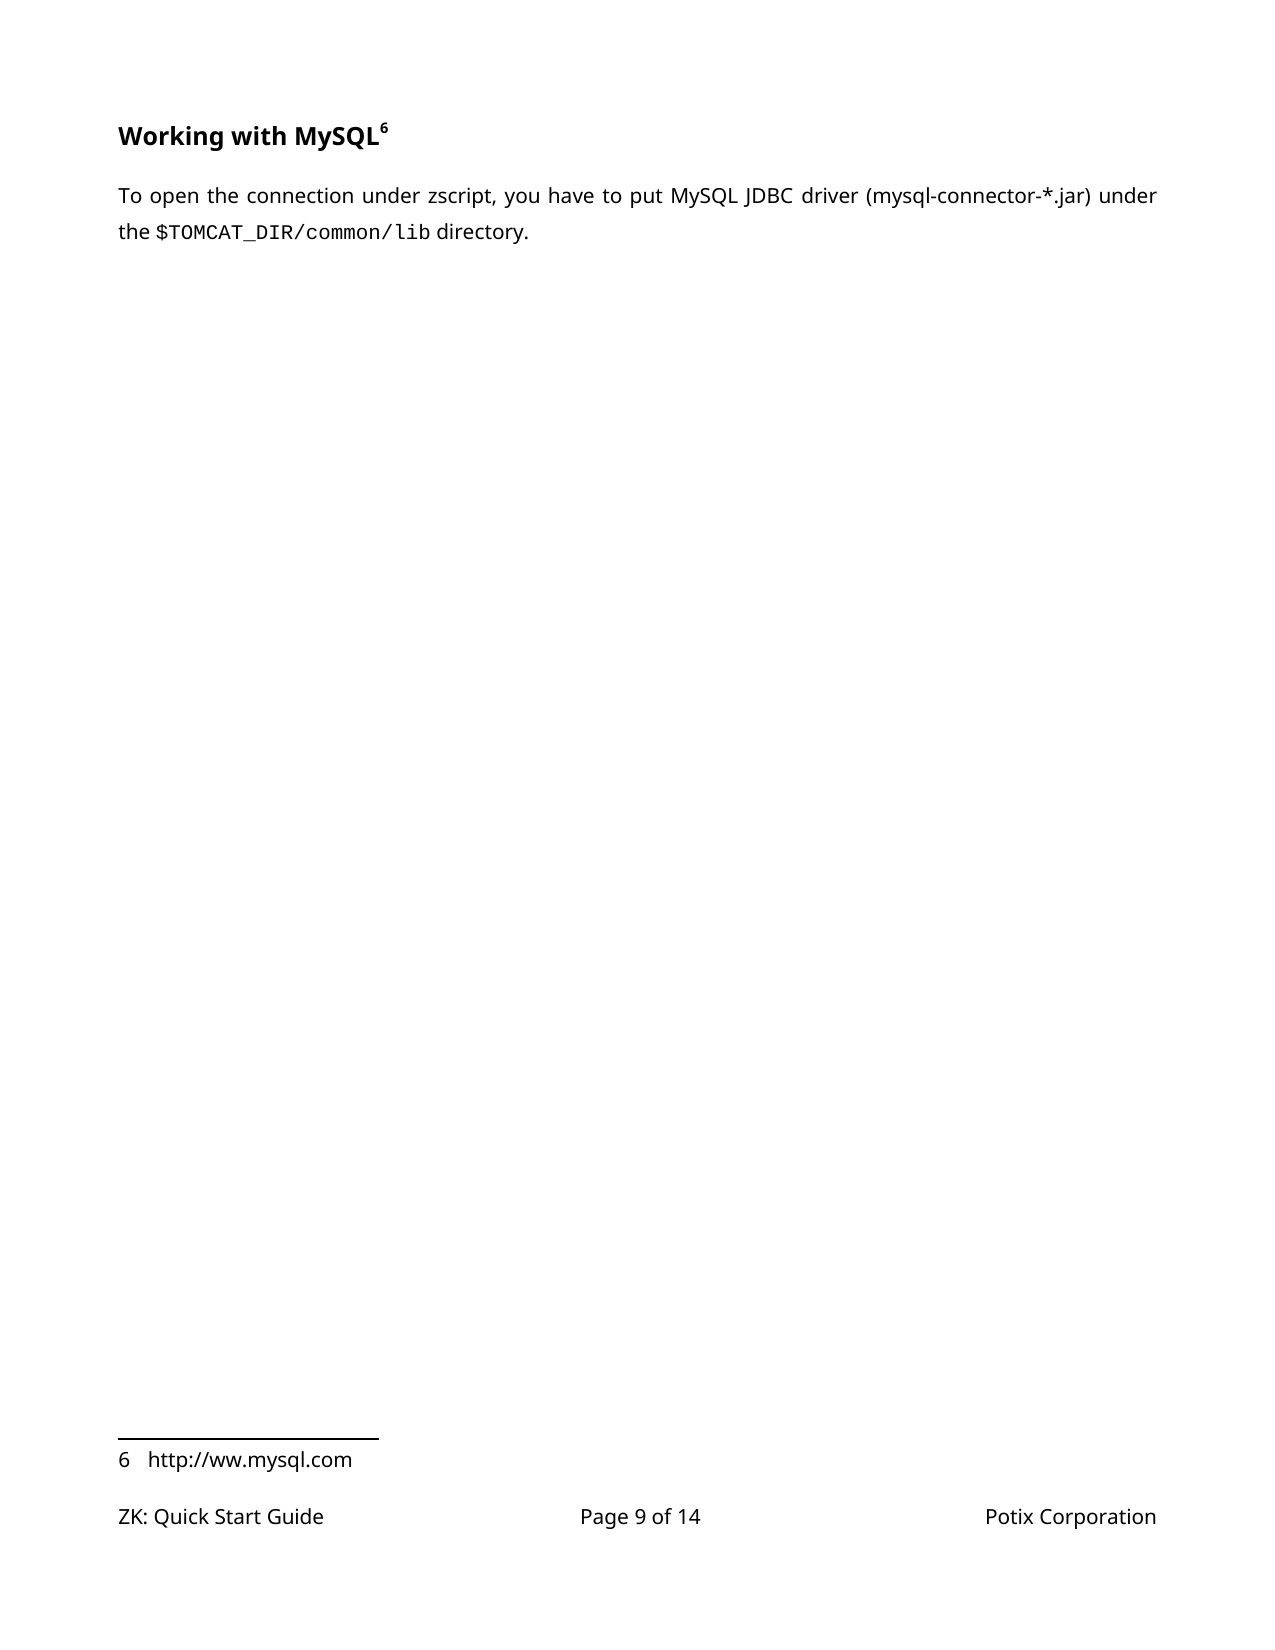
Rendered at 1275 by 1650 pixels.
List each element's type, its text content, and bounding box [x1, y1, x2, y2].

text To open the connection under zscript, you have to put MySQL JDBC driver (mysql-connector-*.jar) under the $TOMCAT_DIR/common/lib directory. [118, 182, 1157, 245]
subtitle Working with MySQL [118, 118, 1157, 152]
text http://ww.mysql.com [118, 1445, 1157, 1473]
